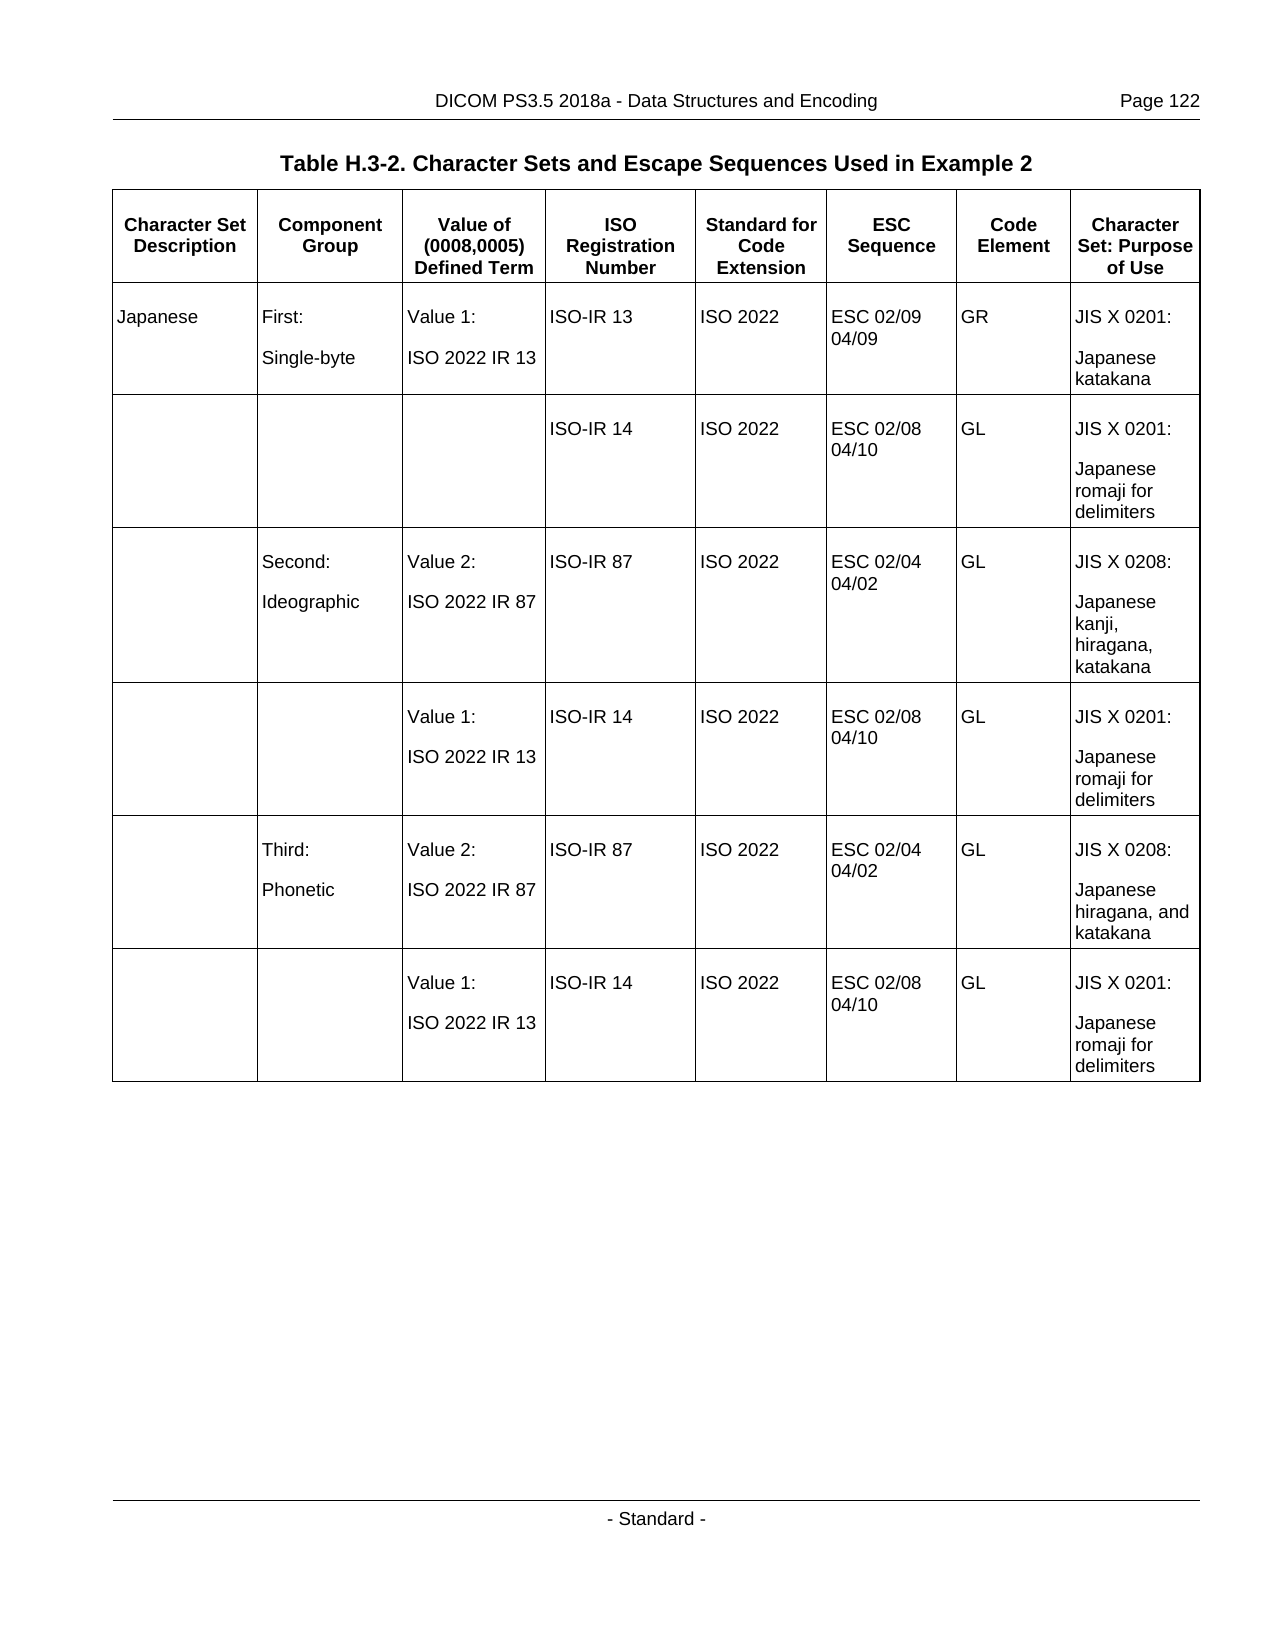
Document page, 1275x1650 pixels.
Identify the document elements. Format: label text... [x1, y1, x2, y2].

table_cell ESC 02/08 04/10 [827, 949, 956, 1081]
table_cell ISO 2022 [696, 949, 826, 1081]
table_header Value of (0008,0005) Defined Term [403, 190, 545, 282]
table_cell ISO-IR 87 [546, 528, 695, 682]
table_cell Value 2: ISO 2022 IR 87 [403, 528, 545, 682]
table_cell ISO 2022 [696, 816, 826, 948]
table_cell GL [957, 528, 1070, 682]
table_cell GR [957, 283, 1070, 394]
table_header ESC Sequence [827, 190, 956, 282]
table_cell Japanese [113, 283, 257, 394]
table_cell ISO-IR 87 [546, 816, 695, 948]
table_cell Value 2: ISO 2022 IR 87 [403, 816, 545, 948]
table_cell Value 1: ISO 2022 IR 13 [403, 683, 545, 815]
table_cell Value 1: ISO 2022 IR 13 [403, 949, 545, 1081]
table_cell JIS X 0201: Japanese romaji for delimiters [1071, 683, 1199, 815]
table_cell ISO-IR 14 [546, 949, 695, 1081]
table_cell ESC 02/04 04/02 [827, 816, 956, 948]
table_cell [258, 949, 402, 1081]
table_cell JIS X 0208: Japanese hiragana, and katakana [1071, 816, 1199, 948]
table_header Character Set: Purpose of Use [1071, 190, 1199, 282]
table_header Code Element [957, 190, 1070, 282]
table_cell ISO 2022 [696, 528, 826, 682]
table_cell [258, 683, 402, 815]
table_cell JIS X 0201: Japanese katakana [1071, 283, 1199, 394]
table_cell [113, 528, 257, 682]
table_cell Second: Ideographic [258, 528, 402, 682]
table_cell ISO 2022 [696, 683, 826, 815]
table_cell Third: Phonetic [258, 816, 402, 948]
table_cell [113, 816, 257, 948]
table_cell GL [957, 395, 1070, 527]
table_cell [113, 395, 257, 527]
table_cell GL [957, 816, 1070, 948]
table_cell First: Single-byte [258, 283, 402, 394]
table_cell GL [957, 949, 1070, 1081]
table_header Component Group [258, 190, 402, 282]
table_header Standard for Code Extension [696, 190, 826, 282]
table_cell JIS X 0201: Japanese romaji for delimiters [1071, 949, 1199, 1081]
table_cell ESC 02/04 04/02 [827, 528, 956, 682]
table_cell JIS X 0201: Japanese romaji for delimiters [1071, 395, 1199, 527]
table_cell ESC 02/08 04/10 [827, 395, 956, 527]
table_cell [403, 395, 545, 527]
table_cell ISO 2022 [696, 395, 826, 527]
table_cell GL [957, 683, 1070, 815]
table_cell [113, 683, 257, 815]
table_cell Value 1: ISO 2022 IR 13 [403, 283, 545, 394]
table_cell [113, 949, 257, 1081]
table_cell ESC 02/09 04/09 [827, 283, 956, 394]
table_cell ISO-IR 14 [546, 683, 695, 815]
table_cell ESC 02/08 04/10 [827, 683, 956, 815]
table_cell ISO-IR 14 [546, 395, 695, 527]
table_cell ISO 2022 [696, 283, 826, 394]
text Table H.3-2. Character Sets and Escape Sequences Used in Example 2 [112, 150, 1200, 176]
table_cell [258, 395, 402, 527]
table_header ISO Registration Number [546, 190, 695, 282]
table_header Character Set Description [113, 190, 257, 282]
table_cell ISO-IR 13 [546, 283, 695, 394]
table_cell JIS X 0208: Japanese kanji, hiragana, katakana [1071, 528, 1199, 682]
